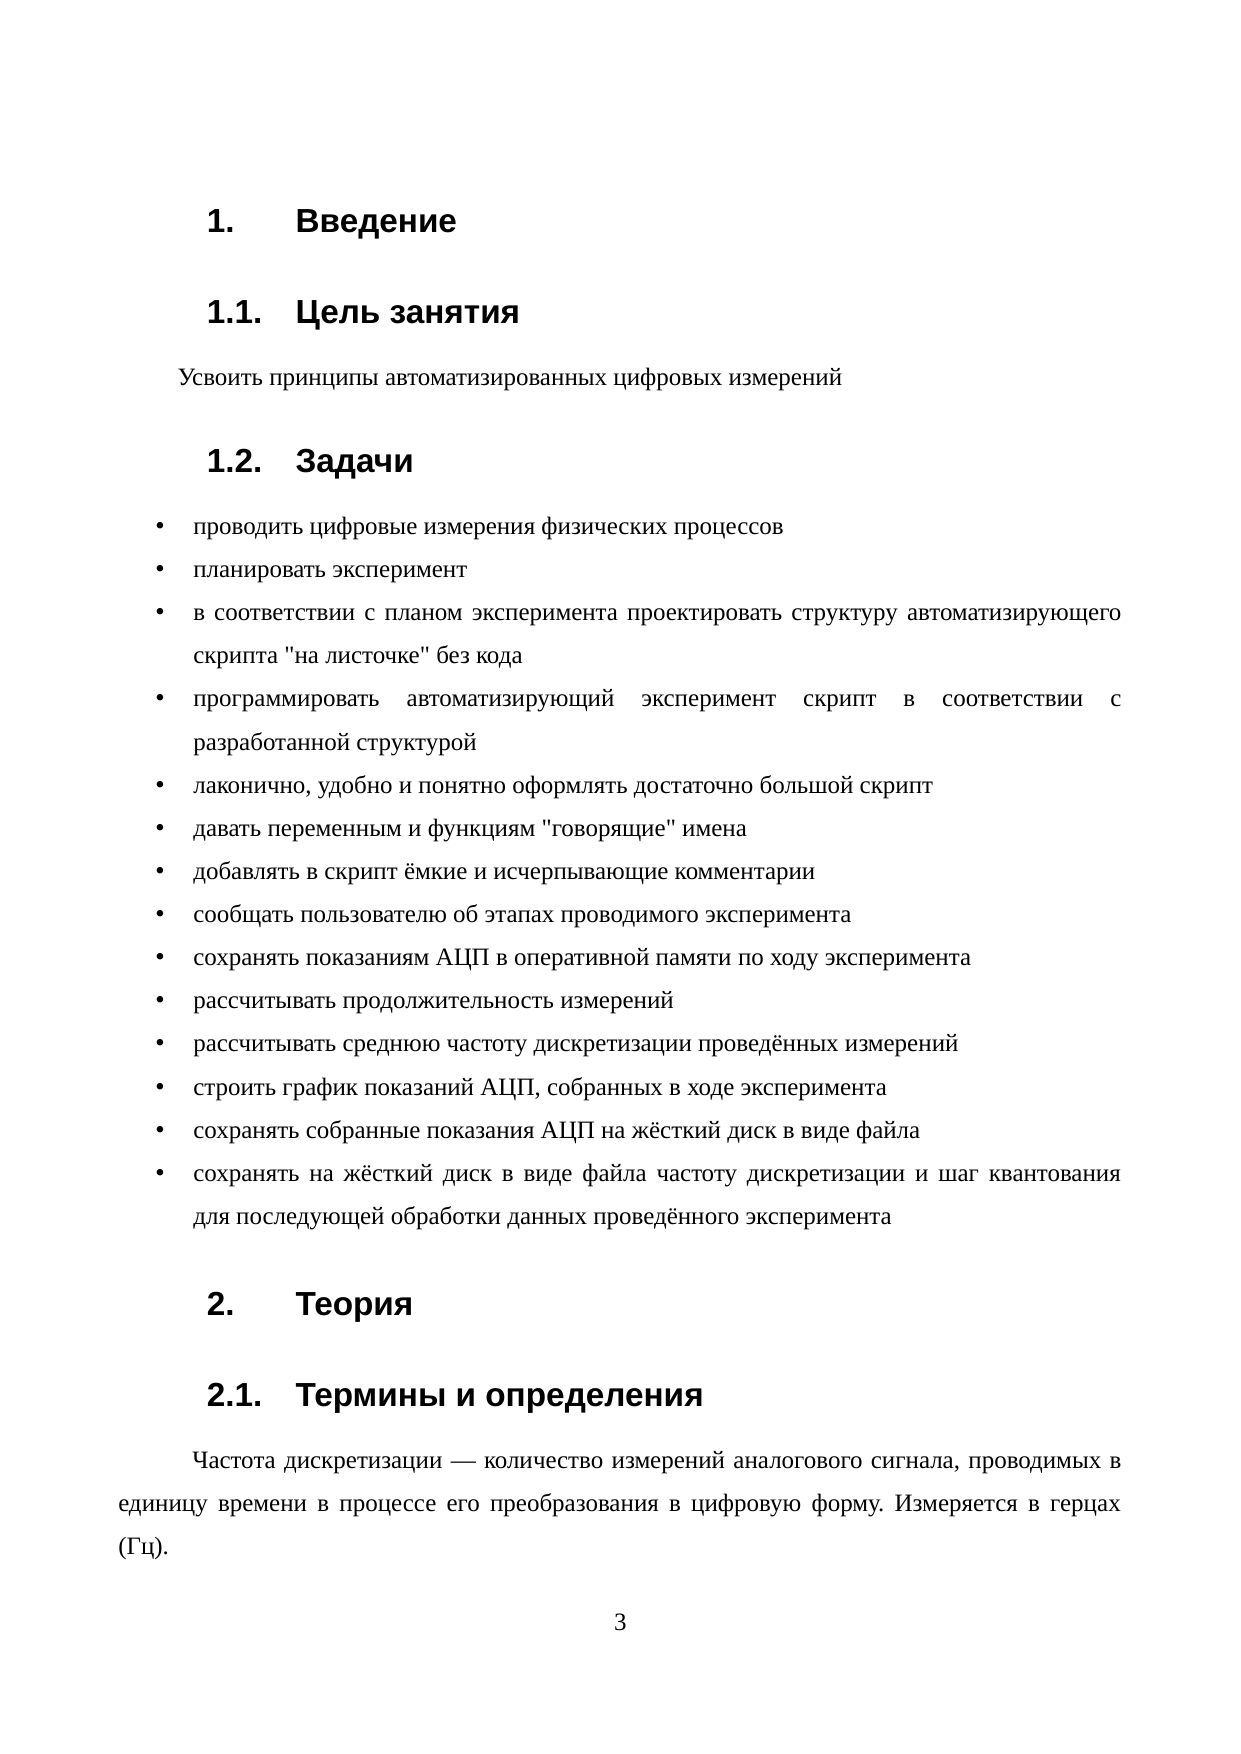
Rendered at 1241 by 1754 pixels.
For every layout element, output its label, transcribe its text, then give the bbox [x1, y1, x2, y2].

text Усвоить принципы автоматизированных цифровых измерений [118, 362, 1122, 391]
subtitle Введение [148, 201, 1093, 239]
list сохранять показаниям АЦП в оперативной памяти по ходу эксперимента [156, 942, 1122, 971]
text Частота дискретизации — количество измерений аналогового сигнала, проводимых в единицу времени в процессе его преобразования в цифровую форму. Измеряется в герцах (Гц). [118, 1445, 1122, 1560]
list строить график показаний АЦП, собранных в ходе эксперимента [156, 1072, 1122, 1100]
subtitle Задачи [148, 441, 1093, 479]
subtitle Теория [148, 1284, 1093, 1322]
list сохранять на жёсткий диск в виде файла частоту дискретизации и шаг квантования для последующей обработки данных проведённого эксперимента [156, 1158, 1122, 1230]
list сообщать пользователю об этапах проводимого эксперимента [156, 899, 1122, 928]
list рассчитывать среднюю частоту дискретизации проведённых измерений [156, 1028, 1122, 1057]
subtitle Цель занятия [148, 292, 1093, 330]
list проводить цифровые измерения физических процессов [156, 511, 1122, 540]
list добавлять в скрипт ёмкие и исчерпывающие комментарии [156, 856, 1122, 885]
list давать переменным и функциям "говорящие" имена [156, 813, 1122, 842]
subtitle Термины и определения [148, 1375, 1093, 1413]
list планировать эксперимент [156, 554, 1122, 583]
list сохранять собранные показания АЦП на жёсткий диск в виде файла [156, 1115, 1122, 1143]
list в соответствии с планом эксперимента проектировать структуру автоматизирующего скрипта "на листочке" без кода [156, 597, 1122, 669]
list рассчитывать продолжительность измерений [156, 985, 1122, 1014]
list программировать автоматизирующий эксперимент скрипт в соответствии с разработанной структурой [156, 683, 1122, 755]
list лаконично, удобно и понятно оформлять достаточно большой скрипт [156, 770, 1122, 798]
